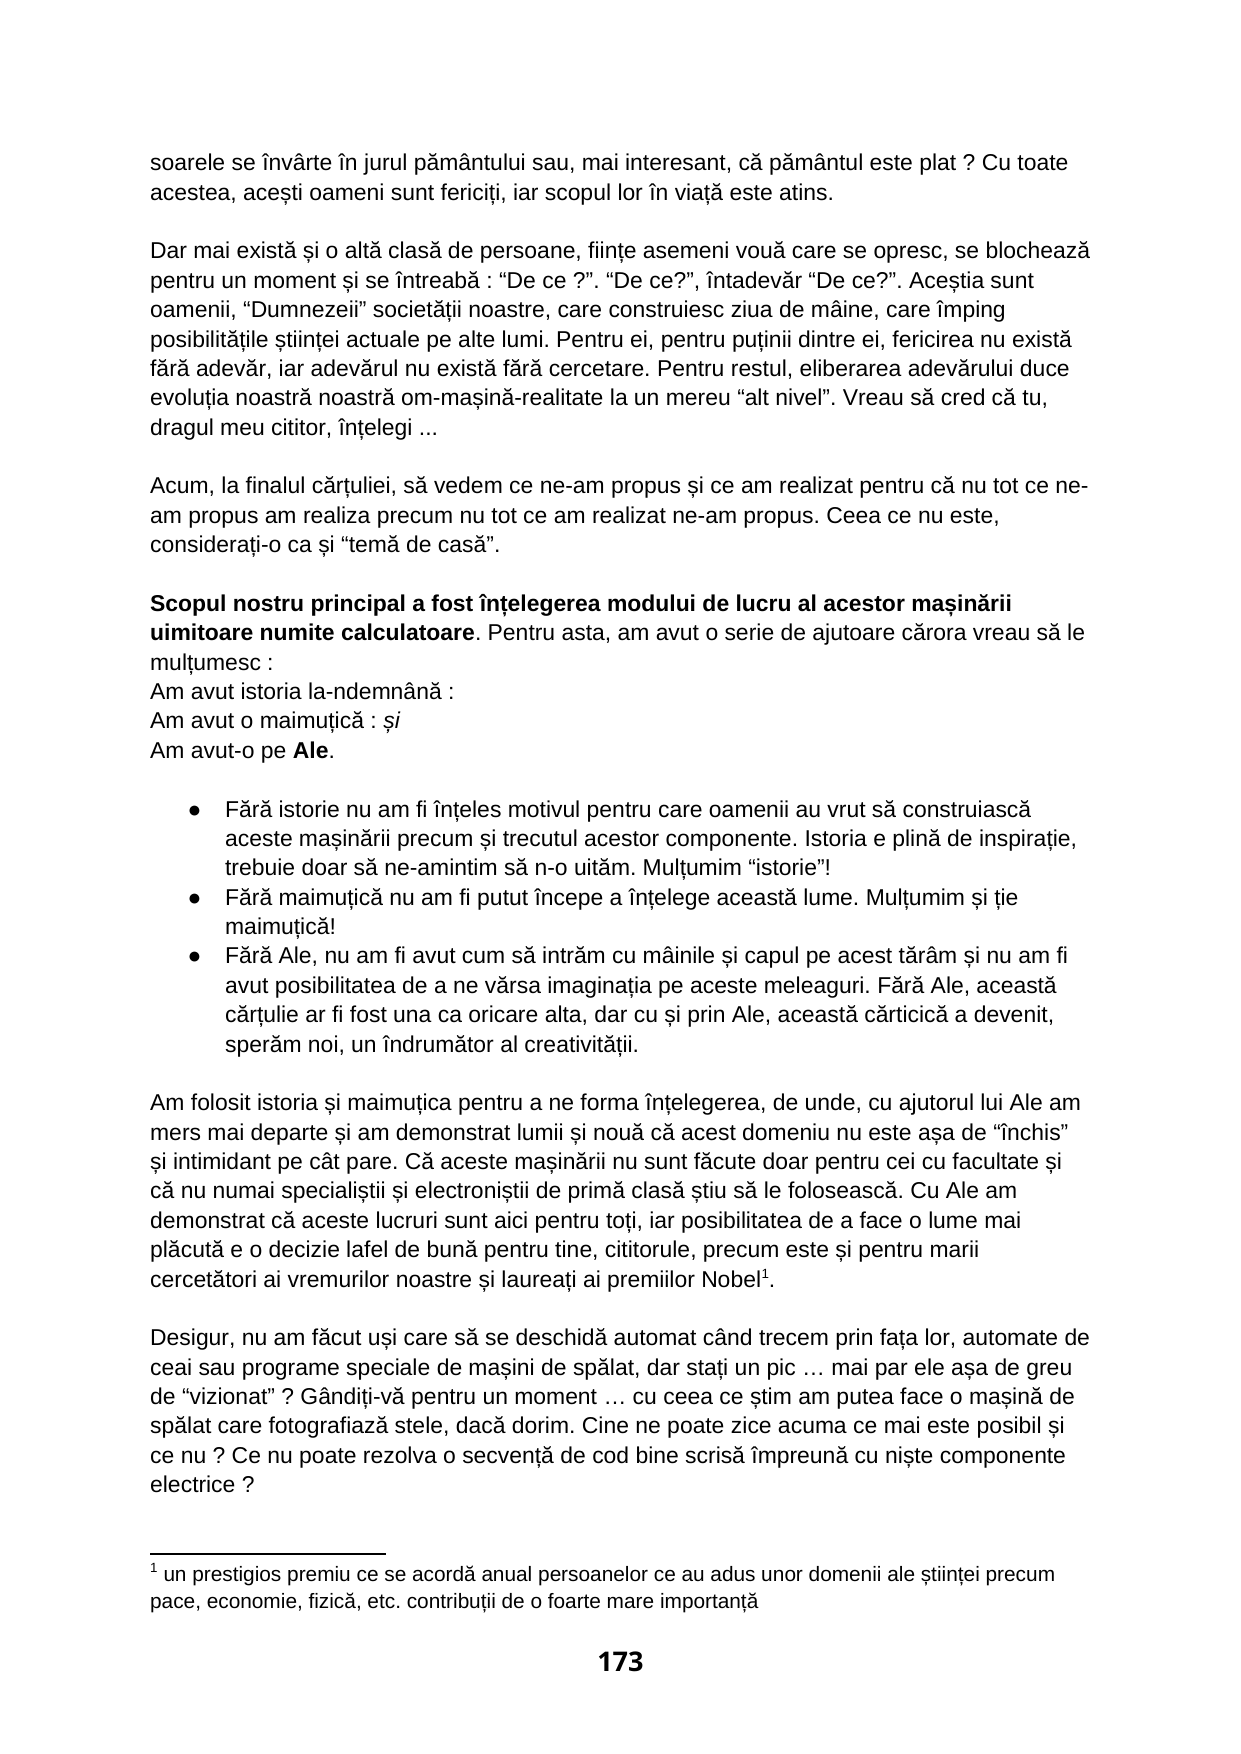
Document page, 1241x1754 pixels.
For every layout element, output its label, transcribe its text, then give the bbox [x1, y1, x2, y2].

text Am avut o maimuțică : și [150, 708, 1091, 734]
list Fără istorie nu am fi înțeles motivul pentru care oamenii au vrut să construiască aceste mașinării precum și trecutul acestor componente. Istoria e plină de inspirație, trebuie doar să ne-amintim să n-o uităm. Mulțumim “istorie”! [187, 796, 1091, 881]
text Desigur, nu am făcut uși care să se deschidă automat când trecem prin fața lor, automate de ceai sau programe speciale de mașini de spălat, dar stați un pic … mai par ele așa de greu de “vizionat” ? Gândiți-vă pentru un moment … cu ceea ce știm am putea face o mașină de spălat care fotografiază stele, dacă dorim. Cine ne poate zice acuma ce mai este posibil și ce nu ? Ce nu poate rezolva o secvență de cod bine scrisă împreună cu niște componente electrice ? [150, 1325, 1091, 1497]
text Scopul nostru principal a fost înțelegerea modului de lucru al acestor mașinării uimitoare numite calculatoare. Pentru asta, am avut o serie de ajutoare cărora vreau să le mulțumesc : [150, 591, 1091, 675]
text Am avut istoria la-ndemnână : [150, 679, 1091, 704]
text Am avut-o pe Ale. [150, 737, 1091, 763]
text un prestigios premiu ce se acordă anual persoanelor ce au adus unor domenii ale științei precum pace, economie, fizică, etc. contribuții de o foarte mare importanță [150, 1561, 1091, 1613]
text Dar mai există și o altă clasă de persoane, ființe asemeni vouă care se opresc, se blochează pentru un moment și se întreabă : “De ce ?”. “De ce?”, întadevăr “De ce?”. Aceștia sunt oamenii, “Dumnezeii” societății noastre, care construiesc ziua de mâine, care împing posibilitățile științei actuale pe alte lumi. Pentru ei, pentru puținii dintre ei, fericirea nu există fără adevăr, iar adevărul nu există fără cercetare. Pentru restul, eliberarea adevărului duce evoluția noastră noastră om-mașină-realitate la un mereu “alt nivel”. Vreau să cred că tu, dragul meu cititor, înțelegi ... [150, 238, 1091, 440]
list Fără maimuțică nu am fi putut începe a înțelege această lume. Mulțumim și ție maimuțică! [187, 884, 1091, 939]
list Fără Ale, nu am fi avut cum să intrăm cu mâinile și capul pe acest tărâm și nu am fi avut posibilitatea de a ne vărsa imaginația pe aceste meleaguri. Fără Ale, această cărțulie ar fi fost una ca oricare alta, dar cu și prin Ale, această cărticică a devenit, sperăm noi, un îndrumător al creativității. [187, 943, 1091, 1057]
text Am folosit istoria și maimuțica pentru a ne forma înțelegerea, de unde, cu ajutorul lui Ale am mers mai departe și am demonstrat lumii și nouă că acest domeniu nu este așa de “închis” și intimidant pe cât pare. Că aceste mașinării nu sunt făcute doar pentru cei cu facultate și că nu numai specialiștii și electroniștii de primă clasă știu să le folosească. Cu Ale am demonstrat că aceste lucruri sunt aici pentru toți, iar posibilitatea de a face o lume mai plăcută e o decizie lafel de bună pentru tine, cititorule, precum este și pentru marii cercetători ai vremurilor noastre și laureați ai premiilor Nobel. [150, 1090, 1091, 1292]
text soarele se învârte în jurul pământului sau, mai interesant, că pământul este plat ? Cu toate acestea, acești oameni sunt fericiți, iar scopul lor în viață este atins. [150, 150, 1091, 205]
text Acum, la finalul cărțuliei, să vedem ce ne-am propus și ce am realizat pentru că nu tot ce ne-am propus am realiza precum nu tot ce am realizat ne-am propus. Ceea ce nu este, considerați-o ca și “temă de casă”. [150, 473, 1091, 557]
